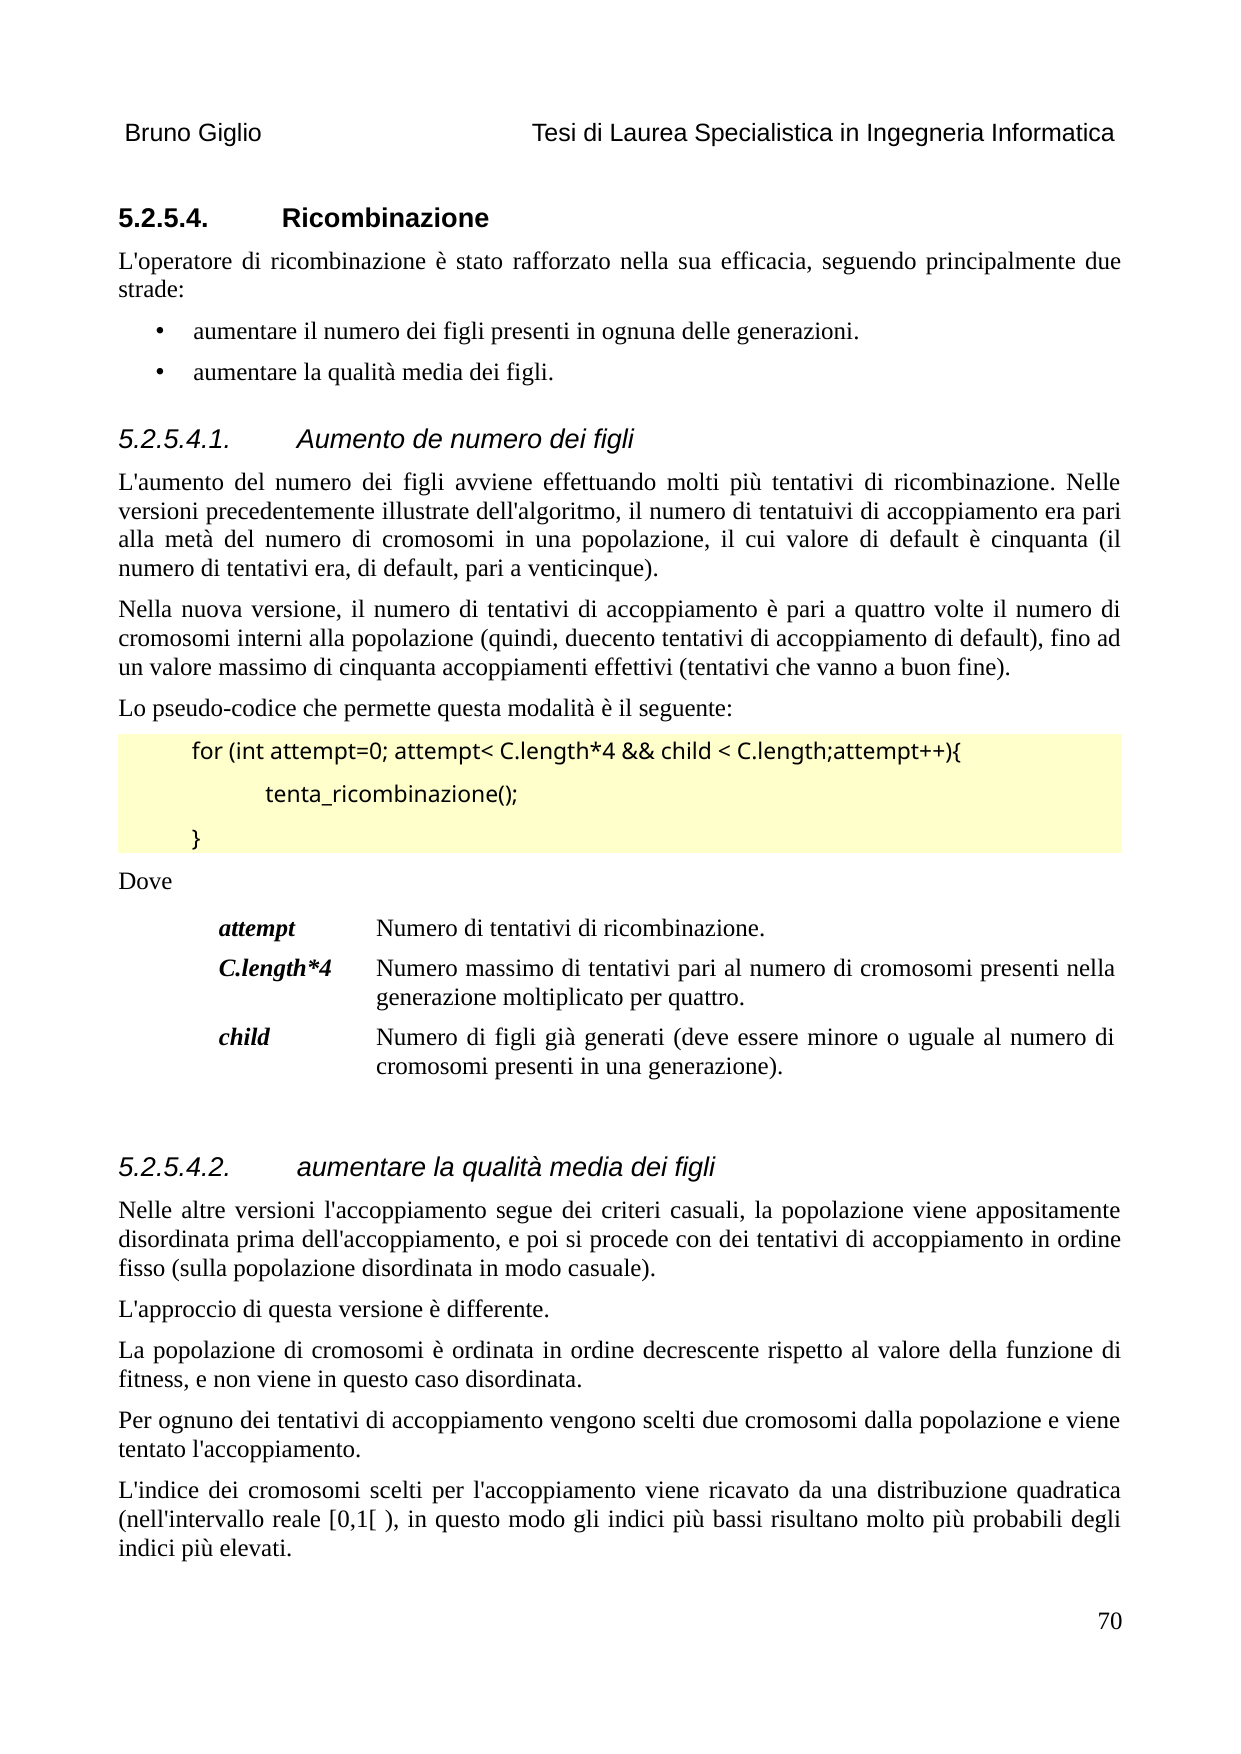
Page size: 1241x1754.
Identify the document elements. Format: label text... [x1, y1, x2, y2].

text L'approccio di questa versione è differente. [118, 1294, 1122, 1323]
table_cell child [213, 1016, 370, 1085]
table_cell C.length*4 [213, 947, 370, 1016]
table_header Numero di tentativi di ricombinazione. [370, 907, 1122, 947]
text Nella nuova versione, il numero di tentativi di accoppiamento è pari a quattro volte il numero di cromosomi interni alla popolazione (quindi, duecento tentativi di accoppiamento di default), fino ad un valore massimo di cinquanta accoppiamenti effettivi (tentativi che vanno a buon fine). [118, 594, 1122, 681]
list aumentare la qualità media dei figli. [156, 357, 1122, 386]
table_cell Numero di figli già generati (deve essere minore o uguale al numero di cromosomi presenti in una generazione). [370, 1016, 1122, 1085]
text Per ognuno dei tentativi di accoppiamento vengono scelti due cromosomi dalla popolazione e viene tentato l'accoppiamento. [118, 1405, 1122, 1463]
text L'aumento del numero dei figli avviene effettuando molti più tentativi di ricombinazione. Nelle versioni precedentemente illustrate dell'algoritmo, il numero di tentatuivi di accoppiamento era pari alla metà del numero di cromosomi in una popolazione, il cui valore di default è cinquanta (il numero di tentativi era, di default, pari a venticinque). [118, 467, 1122, 582]
subtitle Aumento de numero dei figli [118, 423, 1122, 454]
text } [118, 822, 1122, 853]
subtitle aumentare la qualità media dei figli [118, 1151, 1122, 1183]
text Nelle altre versioni l'accoppiamento segue dei criteri casuali, la popolazione viene appositamente disordinata prima dell'accoppiamento, e poi si procede con dei tentativi di accoppiamento in ordine fisso (sulla popolazione disordinata in modo casuale). [118, 1195, 1122, 1281]
text for (int attempt=0; attempt< C.length*4 && child < C.length;attempt++){ [118, 734, 1122, 766]
subtitle Ricombinazione [118, 202, 1122, 233]
text Dove [118, 866, 1122, 894]
list aumentare il numero dei figli presenti in ognuna delle generazioni. [156, 316, 1122, 344]
text Lo pseudo-codice che permette questa modalità è il seguente: [118, 693, 1122, 722]
table_cell Numero massimo di tentativi pari al numero di cromosomi presenti nella generazione moltiplicato per quattro. [370, 947, 1122, 1016]
text L'operatore di ricombinazione è stato rafforzato nella sua efficacia, seguendo principalmente due strade: [118, 246, 1122, 303]
text L'indice dei cromosomi scelti per l'accoppiamento viene ricavato da una distribuzione quadratica (nell'intervallo reale [0,1[ ), in questo modo gli indici più bassi risultano molto più probabili degli indici più elevati. [118, 1475, 1122, 1561]
text La popolazione di cromosomi è ordinata in ordine decrescente rispetto al valore della funzione di fitness, e non viene in questo caso disordinata. [118, 1335, 1122, 1393]
table_header attempt [213, 907, 370, 947]
text tenta_ricombinazione(); [118, 778, 1122, 809]
